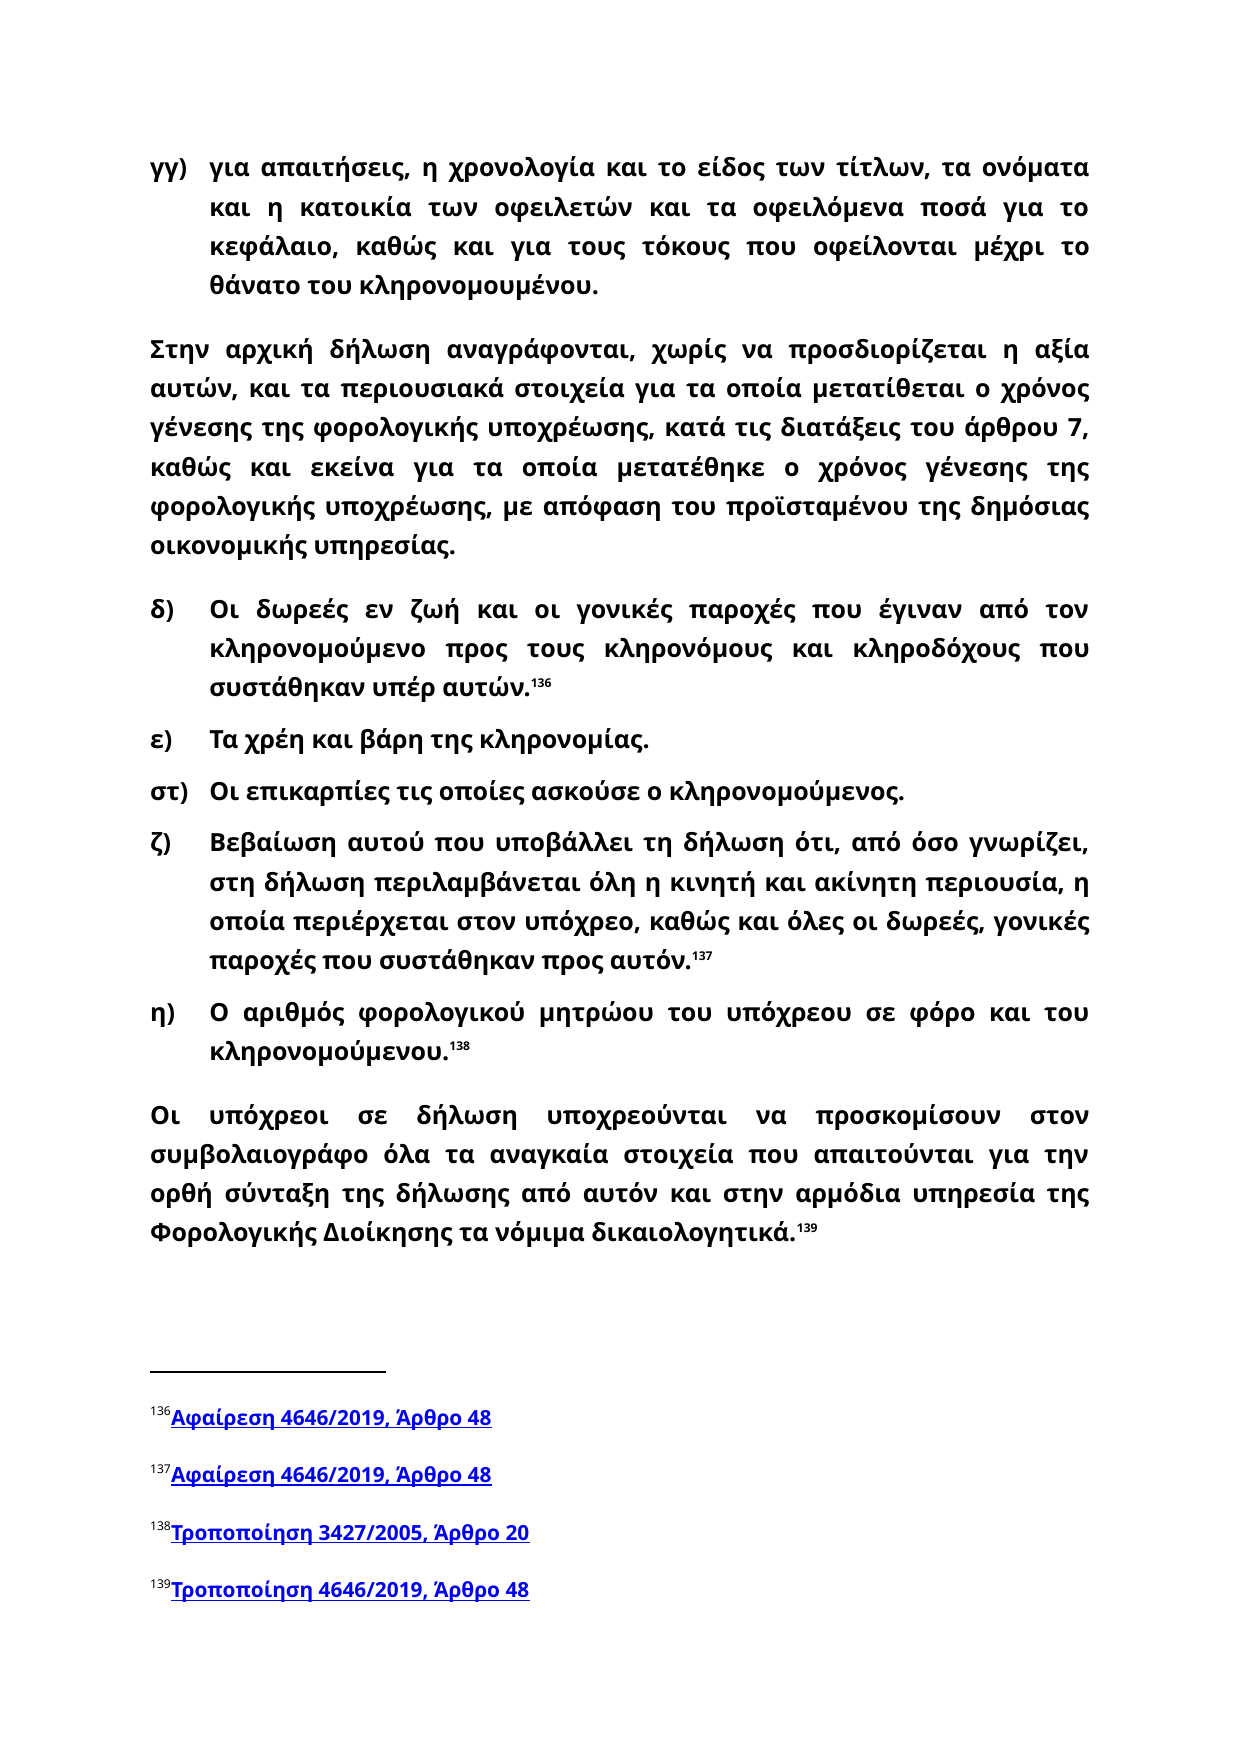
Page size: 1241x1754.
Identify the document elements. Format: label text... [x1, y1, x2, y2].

list ζ) Βεβαίωση αυτού που υποβάλλει τη δήλωση ότι, από όσο γνωρίζει, στη δήλωση περιλαμβάνεται όλη η κινητή και ακίνητη περιουσία, η οποία περιέρχεται στον υπόχρεο, καθώς και όλες οι δωρεές, γονικές παροχές που συστάθηκαν προς αυτόν. [150, 825, 1090, 977]
list δ) Οι δωρεές εν ζωή και οι γονικές παροχές που έγιναν από τον κληρονομούμενο προς τους κληρονόμους και κληροδόχους που συστάθηκαν υπέρ αυτών. [150, 592, 1090, 704]
text Τροποποίηση 3427/2005, Άρθρο 20 [150, 1518, 1090, 1546]
text Τροποποίηση 4646/2019, Άρθρο 48 [150, 1576, 1090, 1604]
text Στην αρχική δήλωση αναγράφονται, χωρίς να προσδιορίζεται η αξία αυτών, και τα περιουσιακά στοιχεία για τα οποία μετατίθεται ο χρόνος γένεσης της φορολογικής υποχρέωσης, κατά τις διατάξεις του άρθρου 7, καθώς και εκείνα για τα οποία μετατέθηκε ο χρόνος γένεσης της φορολογικής υποχρέωσης, με απόφαση του προϊσταμένου της δημόσιας οικονομικής υπηρεσίας. [150, 332, 1090, 562]
text Αφαίρεση 4646/2019, Άρθρο 48 [150, 1460, 1090, 1489]
list ε) Τα χρέη και βάρη της κληρονομίας. [150, 722, 1090, 756]
list η) Ο αριθμός φορολογικού μητρώου του υπόχρεου σε φόρο και του κληρονομούμενου. [150, 994, 1090, 1067]
list γγ) για απαιτήσεις, η χρονολογία και το είδος των τίτλων, τα ονόματα και η κατοικία των οφειλετών και τα οφειλόμενα ποσά για το κεφάλαιο, καθώς και για τους τόκους που οφείλονται μέχρι το θάνατο του κληρονομουμένου. [150, 150, 1090, 302]
list στ) Οι επικαρπίες τις οποίες ασκούσε ο κληρονομούμενος. [150, 773, 1090, 807]
text Αφαίρεση 4646/2019, Άρθρο 48 [150, 1403, 1090, 1431]
text Οι υπόχρεοι σε δήλωση υποχρεούνται να προσκομίσουν στον συμβολαιογράφο όλα τα αναγκαία στοιχεία που απαιτούνται για την ορθή σύνταξη της δήλωσης από αυτόν και στην αρμόδια υπηρεσία της Φορολογικής Διοίκησης τα νόμιμα δικαιολογητικά. [150, 1097, 1090, 1249]
